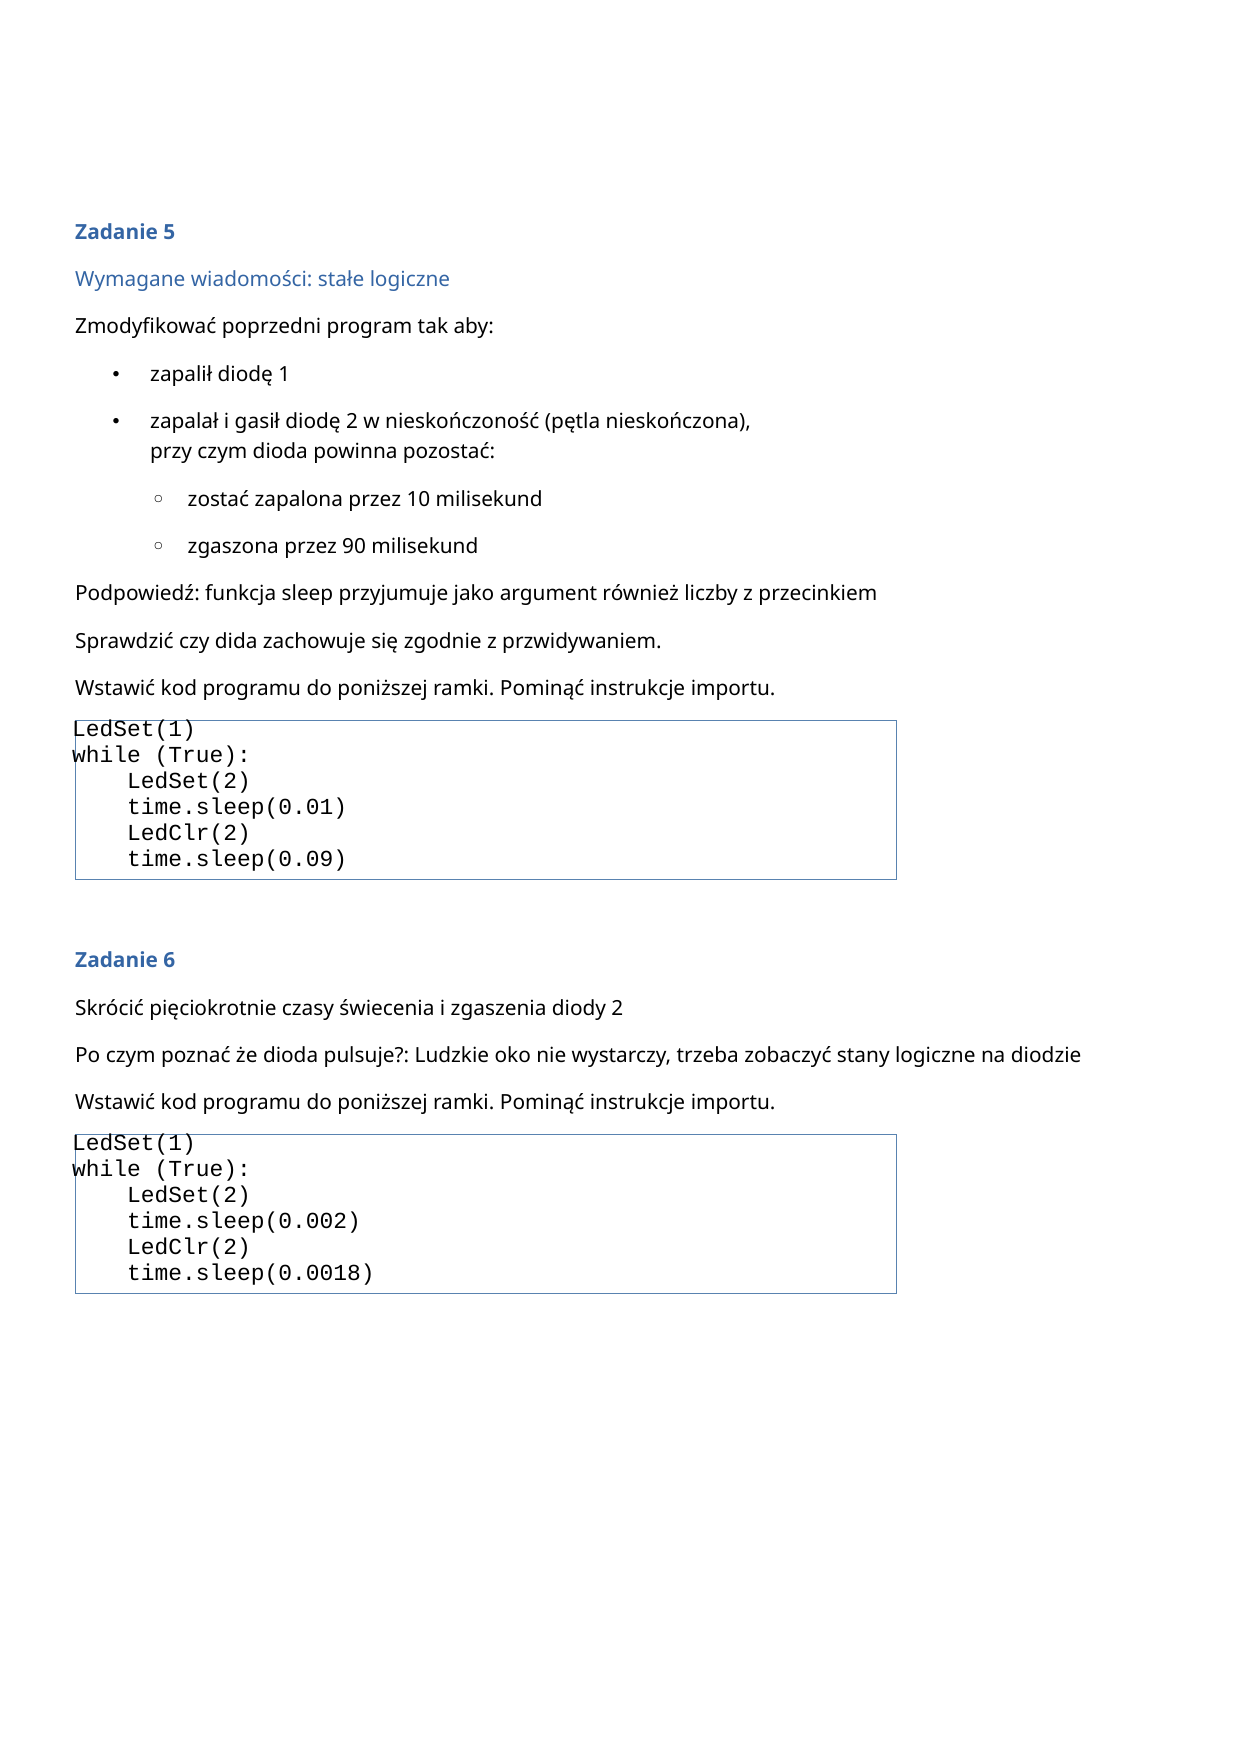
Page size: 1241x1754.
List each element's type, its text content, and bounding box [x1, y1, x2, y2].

text Wstawić kod programu do poniższej ramki. Pominąć instrukcje importu. [75, 673, 1165, 702]
list zapalał i gasił diodę 2 w nieskończoność (pętla nieskończona), przy czym dioda powinna pozostać: [112, 406, 1165, 465]
list zapalił diodę 1 [112, 359, 1165, 387]
text Skrócić pięciokrotnie czasy świecenia i zgaszenia diody 2 [75, 993, 1165, 1021]
text Zadanie 6 [75, 945, 1165, 974]
list zostać zapalona przez 10 milisekund [150, 484, 1165, 512]
text Po czym poznać że dioda pulsuje?: Ludzkie oko nie wystarczy, trzeba zobaczyć stany logiczne na diodzie [75, 1040, 1165, 1068]
text Wymagane wiadomości: stałe logiczne [75, 264, 1165, 293]
text Zadanie 5 [75, 217, 1165, 245]
text Zmodyfikować poprzedni program tak aby: [75, 311, 1165, 340]
text Sprawdzić czy dida zachowuje się zgodnie z przwidywaniem. [75, 626, 1165, 654]
text Wstawić kod programu do poniższej ramki. Pominąć instrukcje importu. [75, 1087, 1165, 1116]
list zgaszona przez 90 milisekund [150, 531, 1165, 560]
text Podpowiedź: funkcja sleep przyjumuje jako argument również liczby z przecinkiem [75, 578, 1165, 607]
